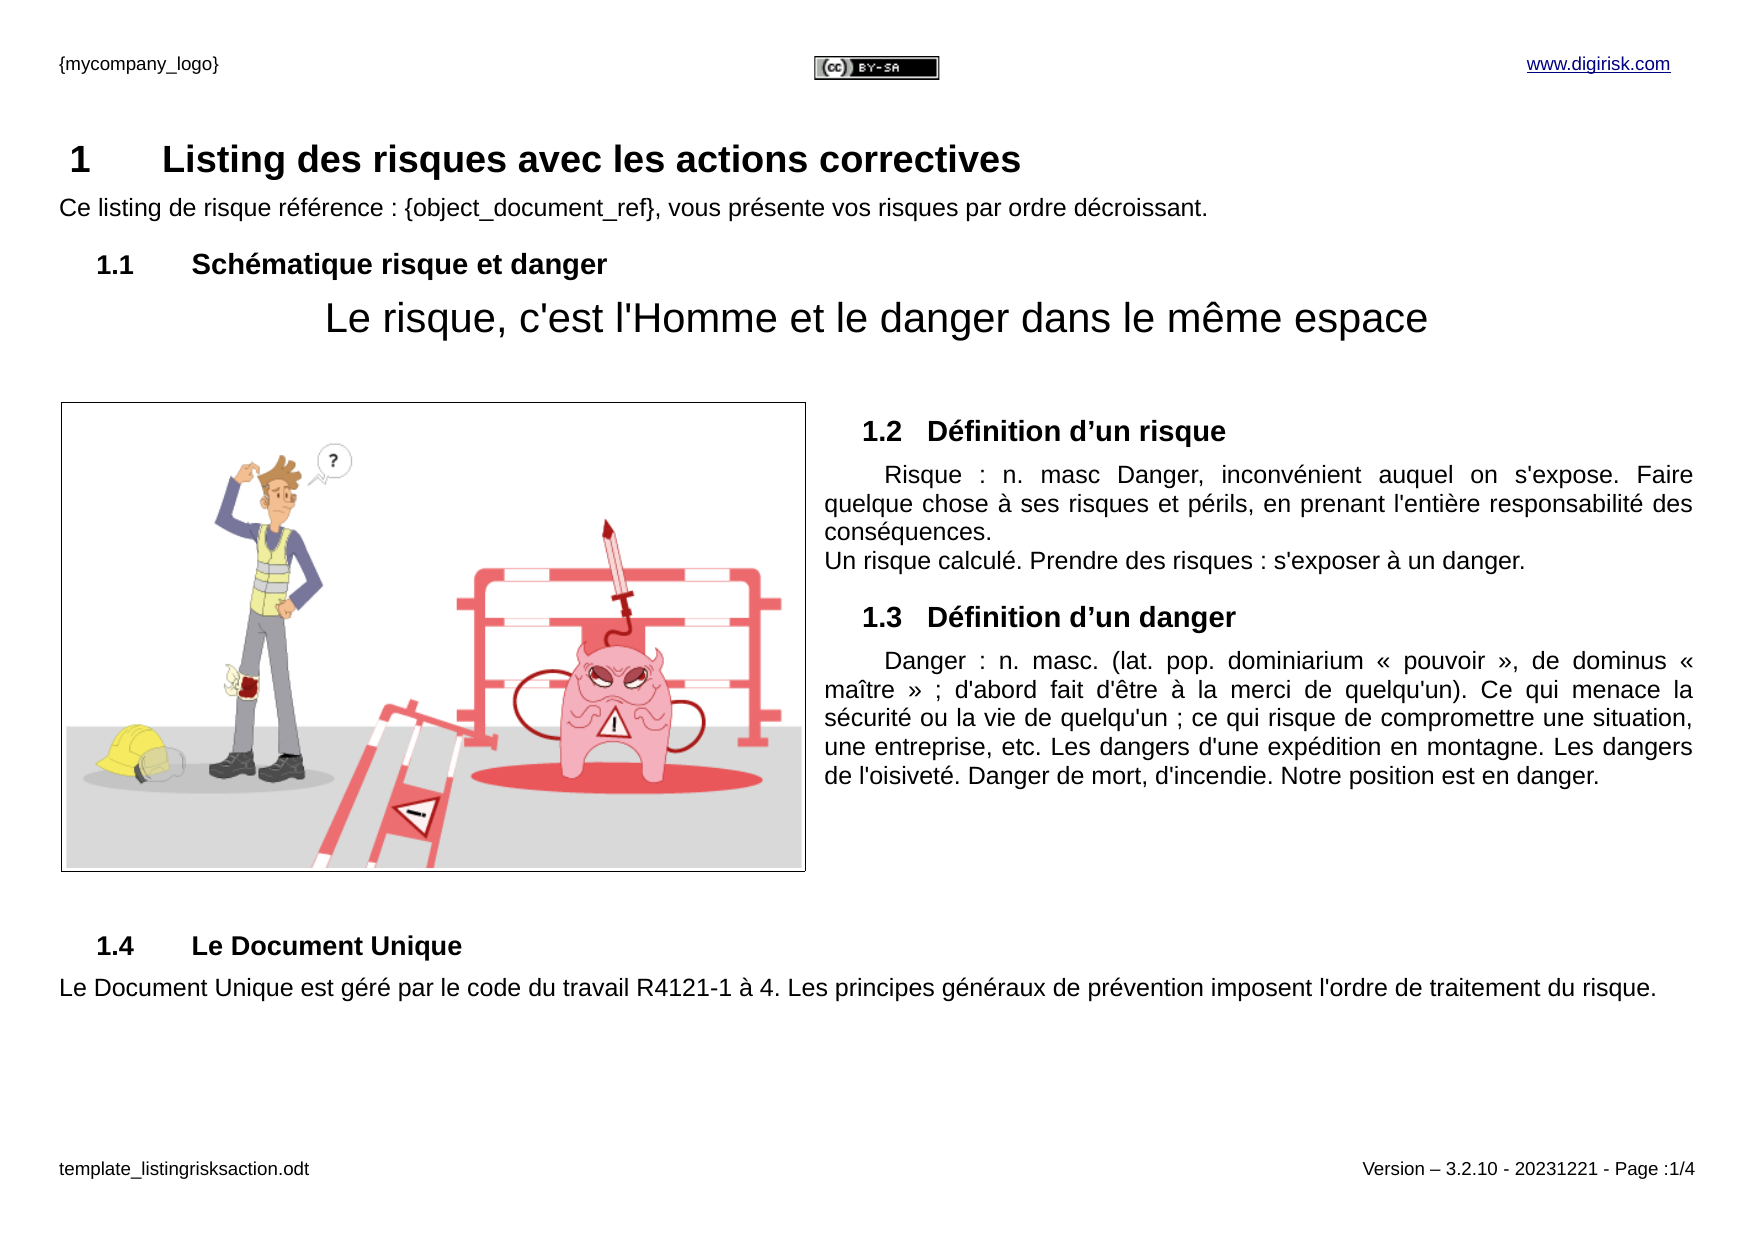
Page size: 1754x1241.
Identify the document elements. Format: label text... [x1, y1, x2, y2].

subtitle Listing des risques avec les actions correctives [59, 137, 1695, 181]
text Un risque calculé. Prendre des risques : s'exposer à un danger. [806, 546, 1695, 575]
subtitle Schématique risque et danger [88, 247, 1695, 281]
text Le Document Unique est géré par le code du travail R4121-1 à 4. Les principes généraux de prévention imposent l'ordre de traitement du risque. [59, 973, 1695, 1002]
text Le risque, c'est l'Homme et le danger dans le même espace [59, 293, 1695, 341]
subtitle [62, 403, 805, 871]
subtitle Définition d’un risque [806, 414, 1695, 447]
text Risque : n. masc Danger, inconvénient auquel on s'expose. Faire quelque chose à ses risques et périls, en prenant l'entière responsabilité des conséquences. [806, 460, 1695, 546]
subtitle Définition d’un danger [806, 600, 1695, 633]
subtitle Le Document Unique [88, 930, 1695, 961]
picture [64, 405, 803, 868]
text Ce listing de risque référence : {object_document_ref}, vous présente vos risques par ordre décroissant. [59, 193, 1695, 222]
text Danger : n. masc. (lat. pop. dominiarium « pouvoir », de dominus « maître » ; d'abord fait d'être à la merci de quelqu'un). Ce qui menace la sécurité ou la vie de quelqu'un ; ce qui risque de compromettre une situation, une entreprise, etc. Les dangers d'une expédition en montagne. Les dangers de l'oisiveté. Danger de mort, d'incendie. Notre position est en danger. [806, 646, 1695, 790]
picture [814, 56, 940, 80]
